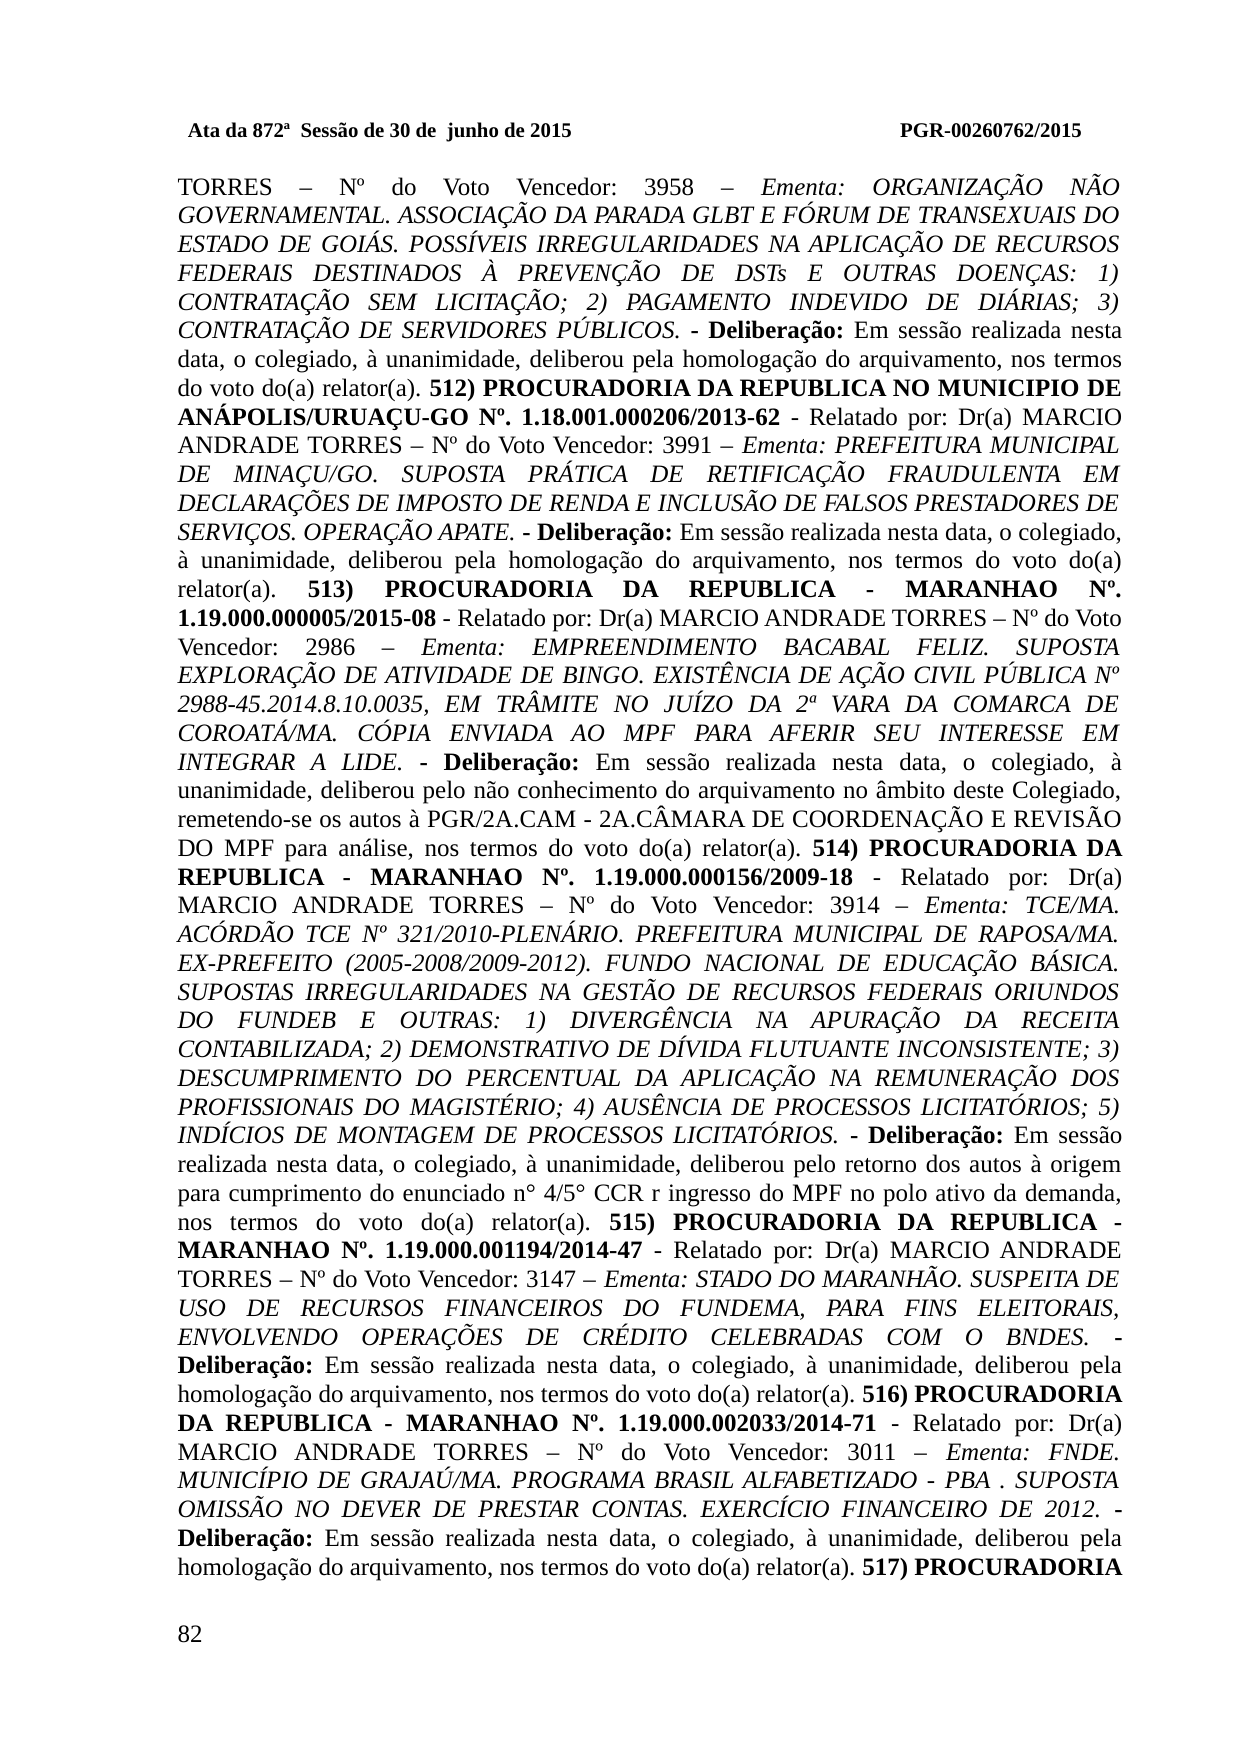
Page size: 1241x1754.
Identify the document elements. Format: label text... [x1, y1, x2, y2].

text TORRES – Nº do Voto Vencedor: 3958 – Ementa: ORGANIZAÇÃO NÃO GOVERNAMENTAL. ASSOCIAÇÃO DA PARADA GLBT E FÓRUM DE TRANSEXUAIS DO ESTADO DE GOIÁS. POSSÍVEIS IRREGULARIDADES NA APLICAÇÃO DE RECURSOS FEDERAIS DESTINADOS À PREVENÇÃO DE DSTs E OUTRAS DOENÇAS: 1) CONTRATAÇÃO SEM LICITAÇÃO; 2) PAGAMENTO INDEVIDO DE DIÁRIAS; 3) CONTRATAÇÃO DE SERVIDORES PÚBLICOS. - Deliberação: Em sessão realizada nesta data, o colegiado, à unanimidade, deliberou pela homologação do arquivamento, nos termos do voto do(a) relator(a). 512) PROCURADORIA DA REPUBLICA NO MUNICIPIO DE ANÁPOLIS/URUAÇU-GO Nº. 1.18.001.000206/2013-62 - Relatado por: Dr(a) MARCIO ANDRADE TORRES – Nº do Voto Vencedor: 3991 – Ementa: PREFEITURA MUNICIPAL DE MINAÇU/GO. SUPOSTA PRÁTICA DE RETIFICAÇÃO FRAUDULENTA EM DECLARAÇÕES DE IMPOSTO DE RENDA E INCLUSÃO DE FALSOS PRESTADORES DE SERVIÇOS. OPERAÇÃO APATE. - Deliberação: Em sessão realizada nesta data, o colegiado, à unanimidade, deliberou pela homologação do arquivamento, nos termos do voto do(a) relator(a). 513) PROCURADORIA DA REPUBLICA - MARANHAO Nº. 1.19.000.000005/2015-08 - Relatado por: Dr(a) MARCIO ANDRADE TORRES – Nº do Voto Vencedor: 2986 – Ementa: EMPREENDIMENTO BACABAL FELIZ. SUPOSTA EXPLORAÇÃO DE ATIVIDADE DE BINGO. EXISTÊNCIA DE AÇÃO CIVIL PÚBLICA Nº 2988-45.2014.8.10.0035, EM TRÂMITE NO JUÍZO DA 2ª VARA DA COMARCA DE COROATÁ/MA. CÓPIA ENVIADA AO MPF PARA AFERIR SEU INTERESSE EM INTEGRAR A LIDE. - Deliberação: Em sessão realizada nesta data, o colegiado, à unanimidade, deliberou pelo não conhecimento do arquivamento no âmbito deste Colegiado, remetendo-se os autos à PGR/2A.CAM - 2A.CÂMARA DE COORDENAÇÃO E REVISÃO DO MPF para análise, nos termos do voto do(a) relator(a). 514) PROCURADORIA DA REPUBLICA - MARANHAO Nº. 1.19.000.000156/2009-18 - Relatado por: Dr(a) MARCIO ANDRADE TORRES – Nº do Voto Vencedor: 3914 – Ementa: TCE/MA. ACÓRDÃO TCE Nº 321/2010-PLENÁRIO. PREFEITURA MUNICIPAL DE RAPOSA/MA. EX-PREFEITO (2005-2008/2009-2012). FUNDO NACIONAL DE EDUCAÇÃO BÁSICA. SUPOSTAS IRREGULARIDADES NA GESTÃO DE RECURSOS FEDERAIS ORIUNDOS DO FUNDEB E OUTRAS: 1) DIVERGÊNCIA NA APURAÇÃO DA RECEITA CONTABILIZADA; 2) DEMONSTRATIVO DE DÍVIDA FLUTUANTE INCONSISTENTE; 3) DESCUMPRIMENTO DO PERCENTUAL DA APLICAÇÃO NA REMUNERAÇÃO DOS PROFISSIONAIS DO MAGISTÉRIO; 4) AUSÊNCIA DE PROCESSOS LICITATÓRIOS; 5) INDÍCIOS DE MONTAGEM DE PROCESSOS LICITATÓRIOS. - Deliberação: Em sessão realizada nesta data, o colegiado, à unanimidade, deliberou pelo retorno dos autos à origem para cumprimento do enunciado n° 4/5° CCR r ingresso do MPF no polo ativo da demanda, nos termos do voto do(a) relator(a). 515) PROCURADORIA DA REPUBLICA - MARANHAO Nº. 1.19.000.001194/2014-47 - Relatado por: Dr(a) MARCIO ANDRADE TORRES – Nº do Voto Vencedor: 3147 – Ementa: STADO DO MARANHÃO. SUSPEITA DE USO DE RECURSOS FINANCEIROS DO FUNDEMA, PARA FINS ELEITORAIS, ENVOLVENDO OPERAÇÕES DE CRÉDITO CELEBRADAS COM O BNDES. - Deliberação: Em sessão realizada nesta data, o colegiado, à unanimidade, deliberou pela homologação do arquivamento, nos termos do voto do(a) relator(a). 516) PROCURADORIA DA REPUBLICA - MARANHAO Nº. 1.19.000.002033/2014-71 - Relatado por: Dr(a) MARCIO ANDRADE TORRES – Nº do Voto Vencedor: 3011 – Ementa: FNDE. MUNICÍPIO DE GRAJAÚ/MA. PROGRAMA BRASIL ALFABETIZADO - PBA . SUPOSTA OMISSÃO NO DEVER DE PRESTAR CONTAS. EXERCÍCIO FINANCEIRO DE 2012. - Deliberação: Em sessão realizada nesta data, o colegiado, à unanimidade, deliberou pela homologação do arquivamento, nos termos do voto do(a) relator(a). 517) PROCURADORIA [177, 172, 1122, 1580]
